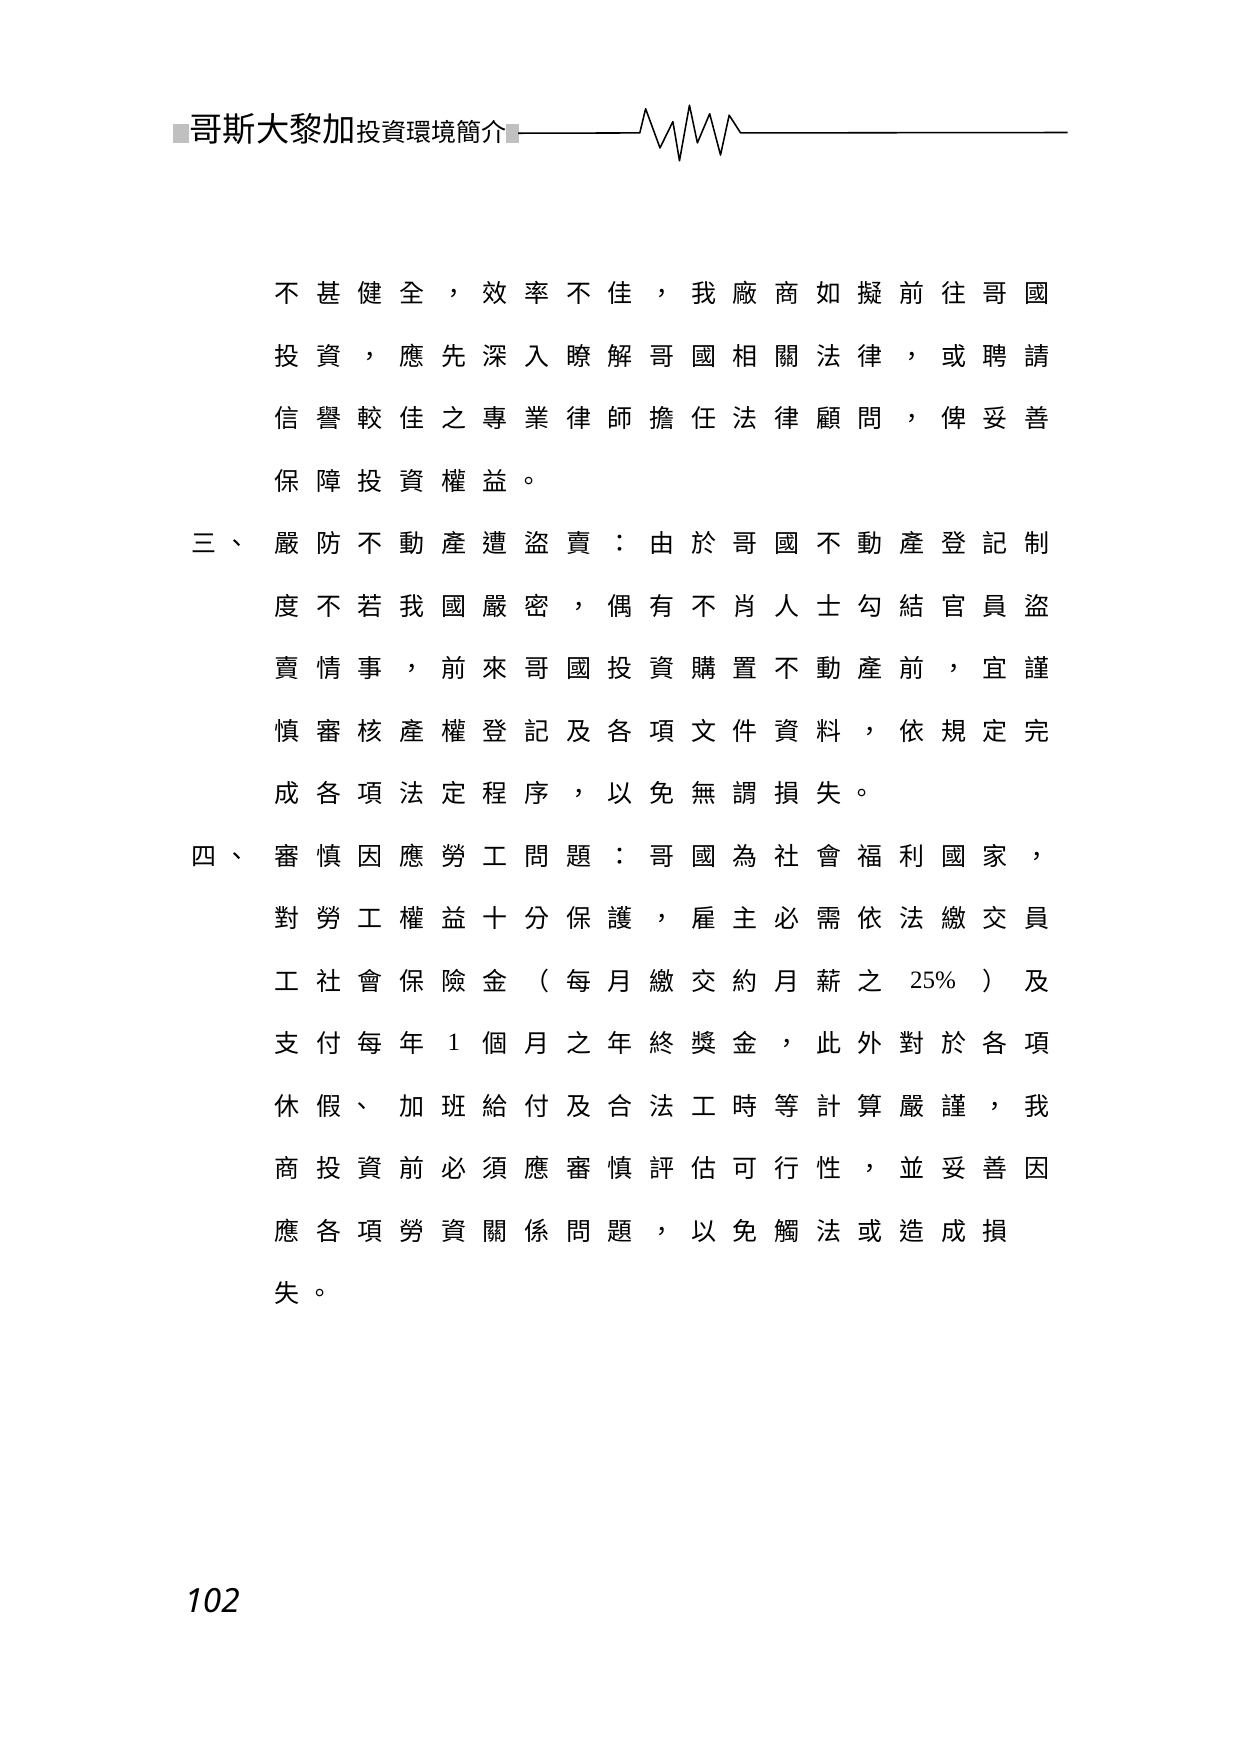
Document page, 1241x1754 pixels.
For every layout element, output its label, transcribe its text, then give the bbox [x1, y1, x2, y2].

text 不甚健全，效率不佳，我廠商如擬前往哥國投資，應先深入瞭解哥國相關法律，或聘請信譽較佳之專業律師擔任法律顧問，俾妥善保障投資權益。 [183, 250, 1058, 500]
text 三、嚴防不動產遭盜賣：由於哥國不動產登記制度不若我國嚴密，偶有不肖人士勾結官員盜賣情事，前來哥國投資購置不動產前，宜謹慎審核產權登記及各項文件資料，依規定完成各項法定程序，以免無謂損失。 [183, 500, 1058, 813]
text 四、審慎因應勞工問題：哥國為社會福利國家，對勞工權益十分保護，雇主必需依法繳交員工社會保險金（每月繳交約月薪之25%）及支付每年1個月之年終獎金，此外對於各項休假、加班給付及合法工時等計算嚴謹，我商投資前必須應審慎評估可行性，並妥善因應各項勞資關係問題，以免觸法或造成損失。 [183, 813, 1058, 1313]
